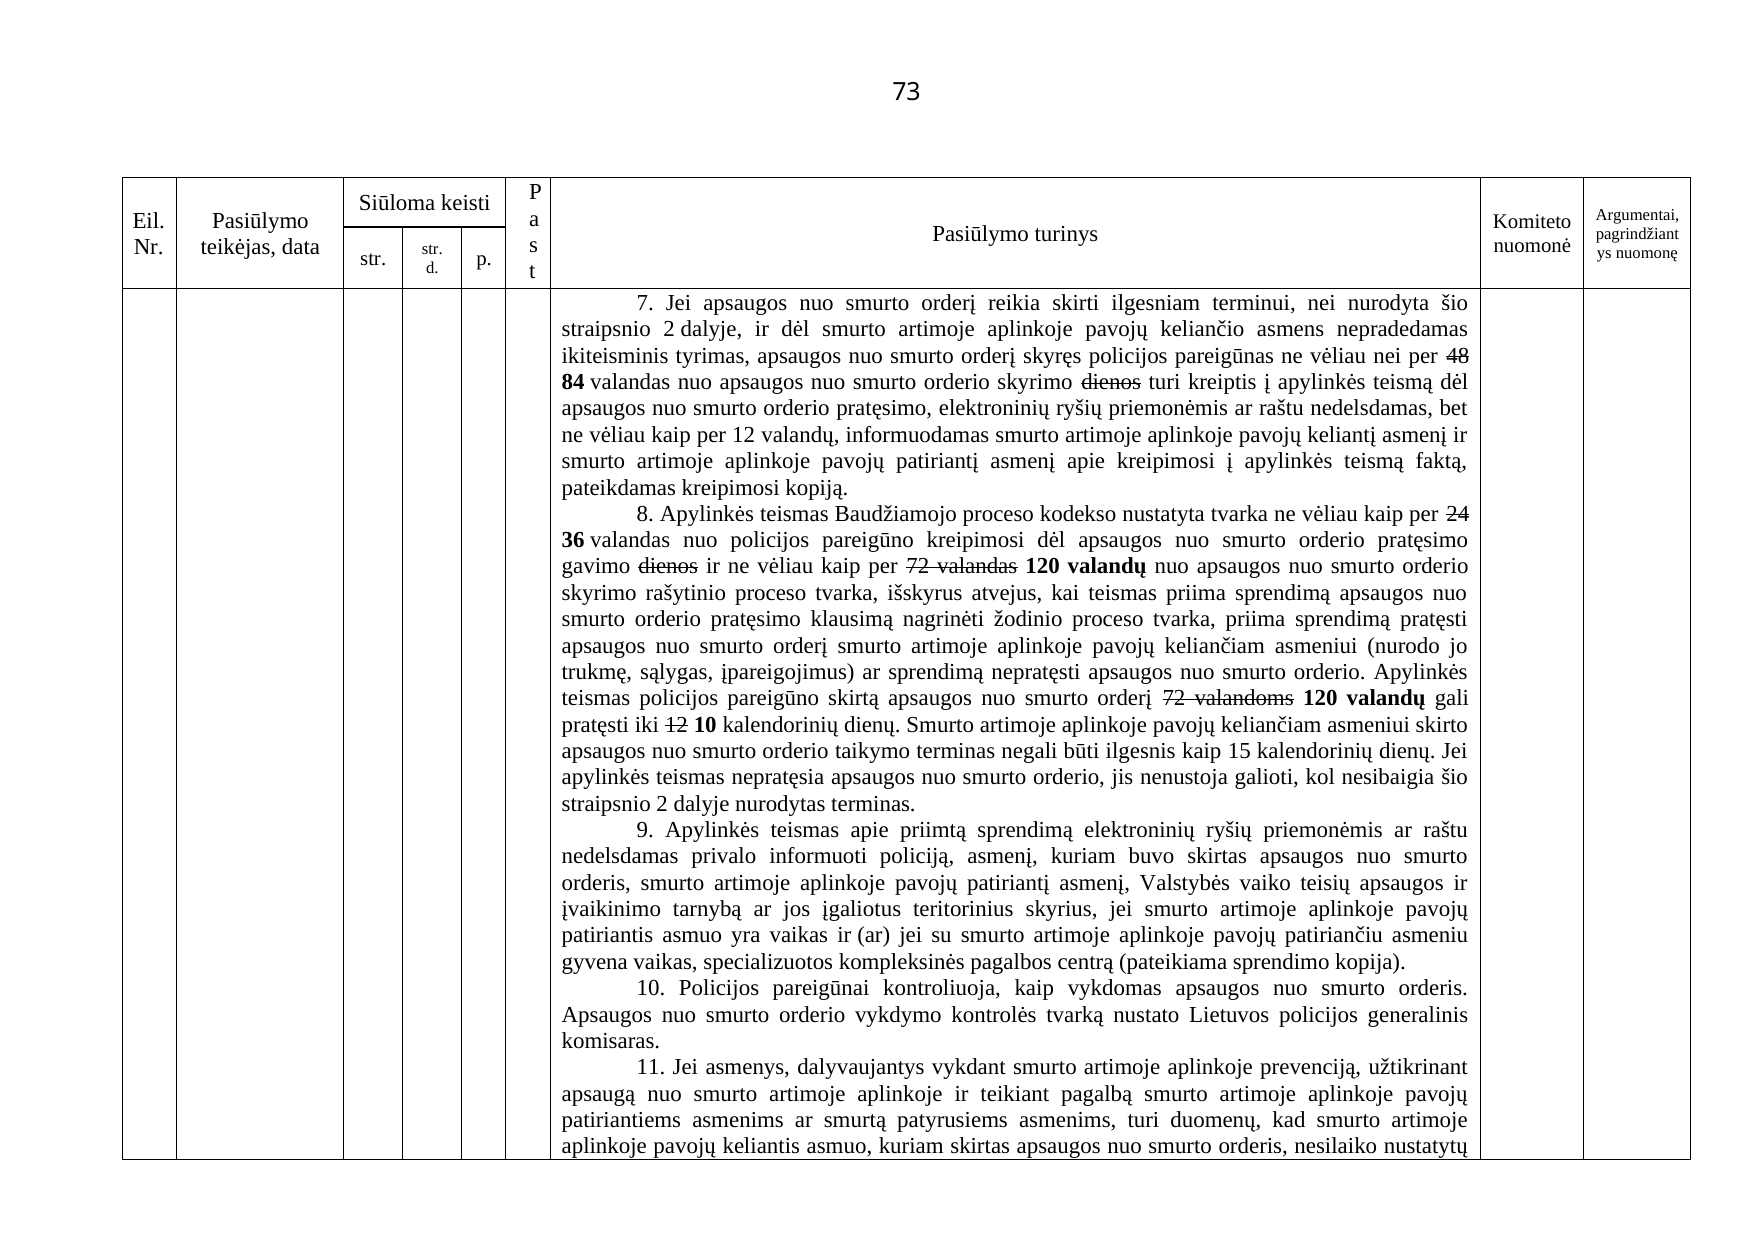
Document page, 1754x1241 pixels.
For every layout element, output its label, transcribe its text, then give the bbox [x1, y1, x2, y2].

table_cell p. [462, 228, 505, 288]
table_cell [1584, 289, 1690, 1159]
table_cell 7. Jei apsaugos nuo smurto orderį reikia skirti ilgesniam terminui, nei nurodyta šio straipsnio 2 dalyje, ir dėl smurto artimoje aplinkoje pavojų keliančio asmens nepradedamas ikiteisminis tyrimas, apsaugos nuo smurto orderį skyręs policijos pareigūnas ne vėliau nei per 48 84 valandas nuo apsaugos nuo smurto orderio skyrimo dienos turi kreiptis į apylinkės teismą dėl apsaugos nuo smurto orderio pratęsimo, elektroninių ryšių priemonėmis ar raštu nedelsdamas, bet ne vėliau kaip per 12 valandų, informuodamas smurto artimoje aplinkoje pavojų keliantį asmenį ir smurto artimoje aplinkoje pavojų patiriantį asmenį apie kreipimosi į apylinkės teismą faktą, pateikdamas kreipimosi kopiją. 8. Apylinkės teismas Baudžiamojo proceso kodekso nustatyta tvarka ne vėliau kaip per 24 36 valandas nuo policijos pareigūno kreipimosi dėl apsaugos nuo smurto orderio pratęsimo gavimo dienos ir ne vėliau kaip per 72 valandas 120 valandų nuo apsaugos nuo smurto orderio skyrimo rašytinio proceso tvarka, išskyrus atvejus, kai teismas priima sprendimą apsaugos nuo smurto orderio pratęsimo klausimą nagrinėti žodinio proceso tvarka, priima sprendimą pratęsti apsaugos nuo smurto orderį smurto artimoje aplinkoje pavojų keliančiam asmeniui (nurodo jo trukmę, sąlygas, įpareigojimus) ar sprendimą nepratęsti apsaugos nuo smurto orderio. Apylinkės teismas policijos pareigūno skirtą apsaugos nuo smurto orderį 72 valandoms 120 valandų gali pratęsti iki 12 10 kalendorinių dienų. Smurto artimoje aplinkoje pavojų keliančiam asmeniui skirto apsaugos nuo smurto orderio taikymo terminas negali būti ilgesnis kaip 15 kalendorinių dienų. Jei apylinkės teismas nepratęsia apsaugos nuo smurto orderio, jis nenustoja galioti, kol nesibaigia šio straipsnio 2 dalyje nurodytas terminas. 9. Apylinkės teismas apie priimtą sprendimą elektroninių ryšių priemonėmis ar raštu nedelsdamas privalo informuoti policiją, asmenį, kuriam buvo skirtas apsaugos nuo smurto orderis, smurto artimoje aplinkoje pavojų patiriantį asmenį, Valstybės vaiko teisių apsaugos ir įvaikinimo tarnybą ar jos įgaliotus teritorinius skyrius, jei smurto artimoje aplinkoje pavojų patiriantis asmuo yra vaikas ir (ar) jei su smurto artimoje aplinkoje pavojų patiriančiu asmeniu gyvena vaikas, specializuotos kompleksinės pagalbos centrą (pateikiama sprendimo kopija). 10. Policijos pareigūnai kontroliuoja, kaip vykdomas apsaugos nuo smurto orderis. Apsaugos nuo smurto orderio vykdymo kontrolės tvarką nustato Lietuvos policijos generalinis komisaras. 11. Jei asmenys, dalyvaujantys vykdant smurto artimoje aplinkoje prevenciją, užtikrinant apsaugą nuo smurto artimoje aplinkoje ir teikiant pagalbą smurto artimoje aplinkoje pavojų patiriantiems asmenims ar smurtą patyrusiems asmenims, turi duomenų, kad smurto artimoje aplinkoje pavojų keliantis asmuo, kuriam skirtas apsaugos nuo smurto orderis, nesilaiko nustatytų [551, 289, 1480, 1159]
table_cell [344, 289, 402, 1159]
table_cell str. d. [403, 228, 461, 288]
table_header Komiteto nuomonė [1481, 178, 1583, 288]
table_cell str. [344, 228, 402, 288]
table_cell [506, 289, 550, 1159]
table_header Pasiūlymo teikėjas, data [177, 178, 343, 288]
table_cell [403, 289, 461, 1159]
table_header Pastabos [506, 178, 550, 288]
table_header Argumentai, pagrindžiantys nuomonę [1584, 178, 1690, 288]
table_header Eil. Nr. [123, 178, 176, 288]
table_cell [177, 289, 343, 1159]
table_cell [462, 289, 505, 1159]
table_header Pasiūlymo turinys [551, 178, 1480, 288]
table_cell [123, 289, 176, 1159]
table_header Siūloma keisti [344, 178, 505, 226]
table_cell [1481, 289, 1583, 1159]
